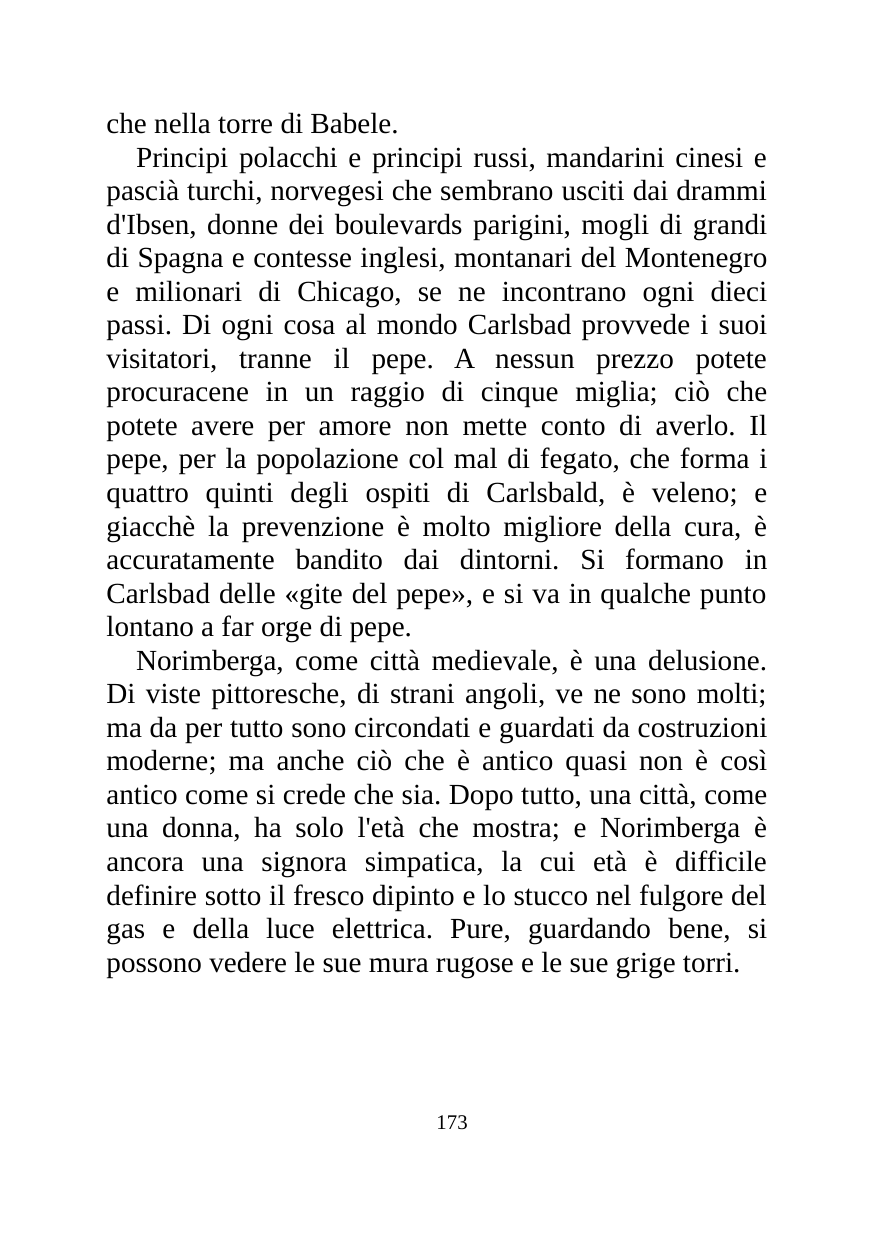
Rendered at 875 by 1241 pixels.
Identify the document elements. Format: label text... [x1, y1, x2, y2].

text Norimberga, come città medievale, è una delusione. Di viste pittoresche, di strani angoli, ve ne sono molti; ma da per tutto sono circondati e guardati da costruzioni moderne; ma anche ciò che è antico quasi non è così antico come si crede che sia. Dopo tutto, una città, come una donna, ha solo l'età che mostra; e Norimberga è ancora una signora simpatica, la cui età è difficile definire sotto il fresco dipinto e lo stucco nel fulgore del gas e della luce elettrica. Pure, guardando bene, si possono vedere le sue mura rugose e le sue grige torri. [106, 643, 768, 978]
text che nella torre di Babele. [106, 106, 768, 140]
text Principi polacchi e principi russi, mandarini cinesi e pascià turchi, norvegesi che sembrano usciti dai drammi d'Ibsen, donne dei boulevards parigini, mogli di grandi di Spagna e contesse inglesi, montanari del Montenegro e milionari di Chicago, se ne incontrano ogni dieci passi. Di ogni cosa al mondo Carlsbad provvede i suoi visitatori, tranne il pepe. A nessun prezzo potete procuracene in un raggio di cinque miglia; ciò che potete avere per amore non mette conto di averlo. Il pepe, per la popolazione col mal di fegato, che forma i quattro quinti degli ospiti di Carlsbald, è veleno; e giacchè la prevenzione è molto migliore della cura, è accuratamente bandito dai dintorni. Si formano in Carlsbad delle «gite del pepe», e si va in qualche punto lontano a far orge di pepe. [106, 140, 768, 643]
